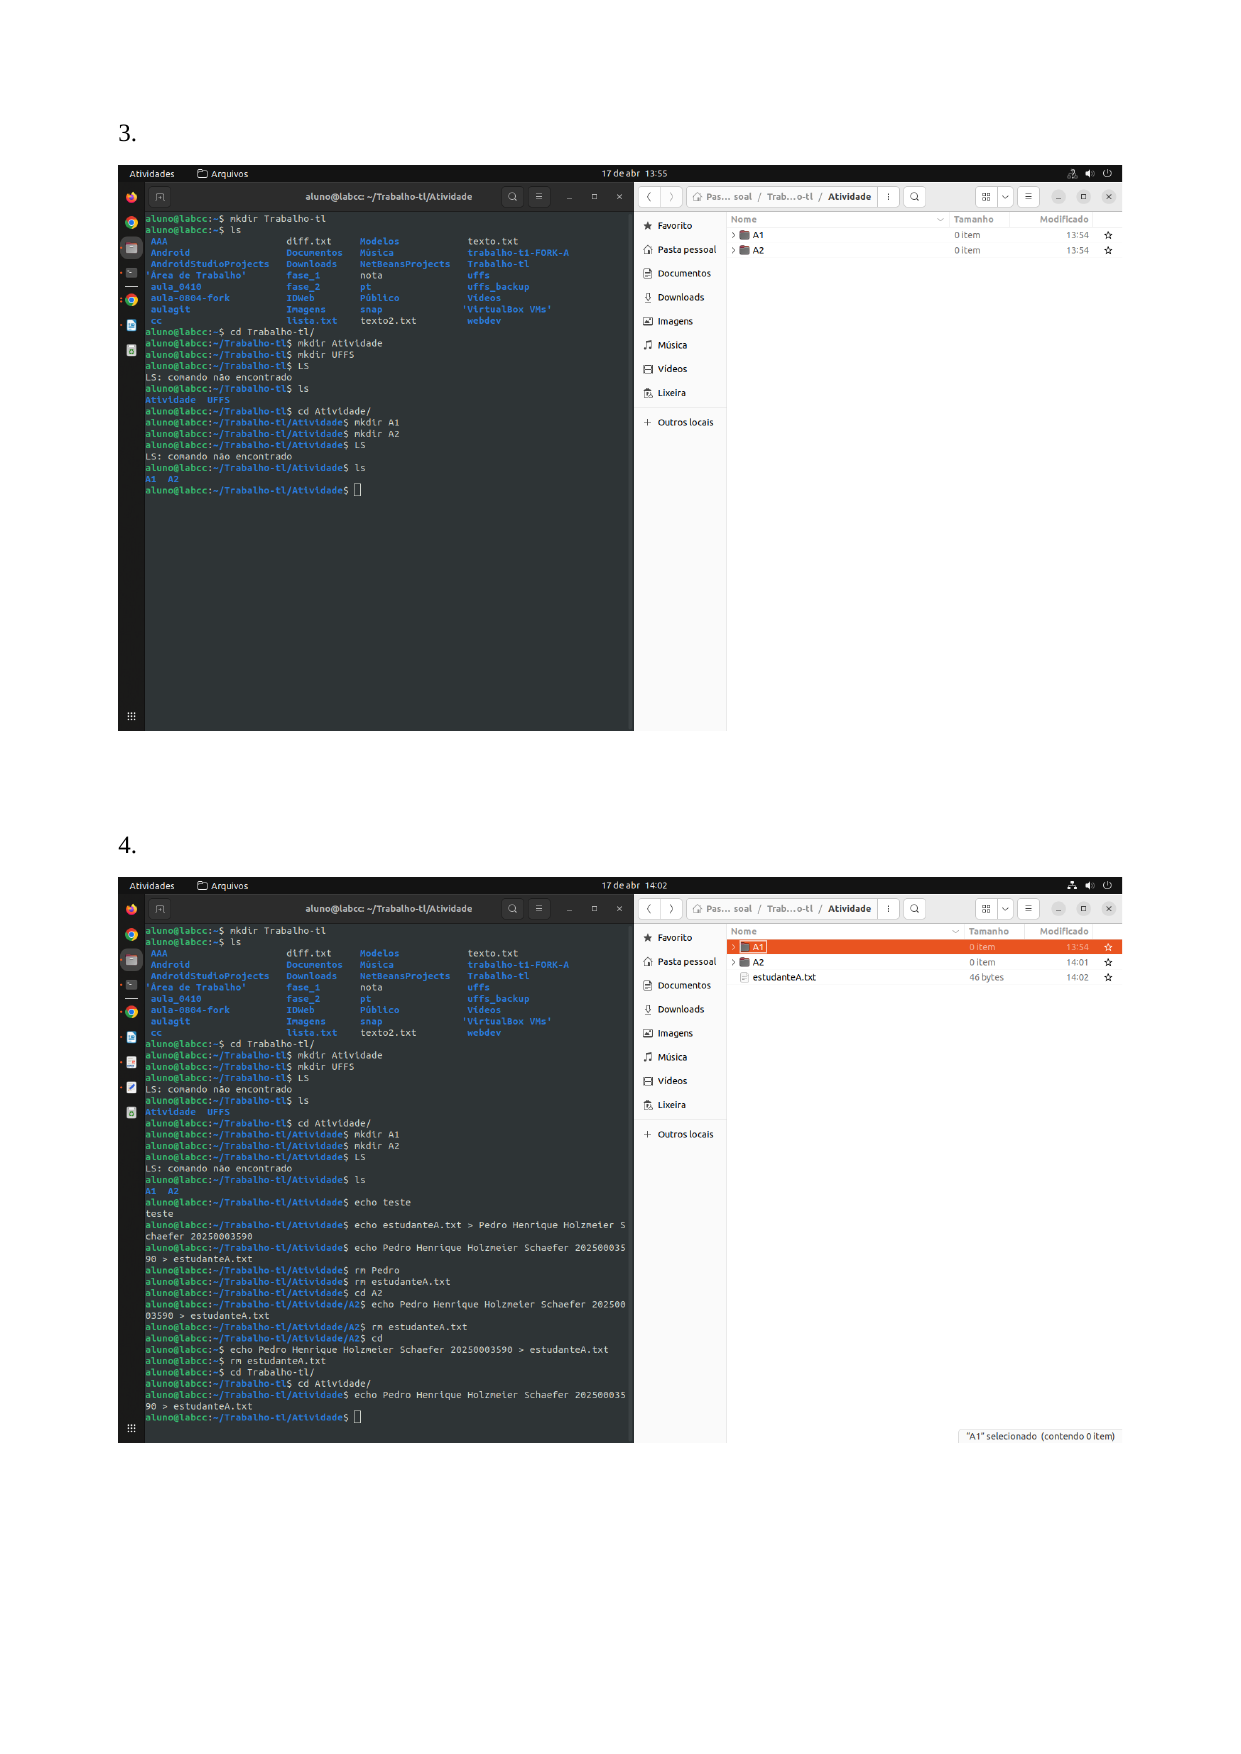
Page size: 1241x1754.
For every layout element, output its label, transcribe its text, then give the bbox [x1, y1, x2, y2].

text 3. [118, 118, 1122, 147]
picture [118, 877, 1123, 1443]
picture [118, 165, 1123, 731]
text 4. [118, 830, 1122, 859]
